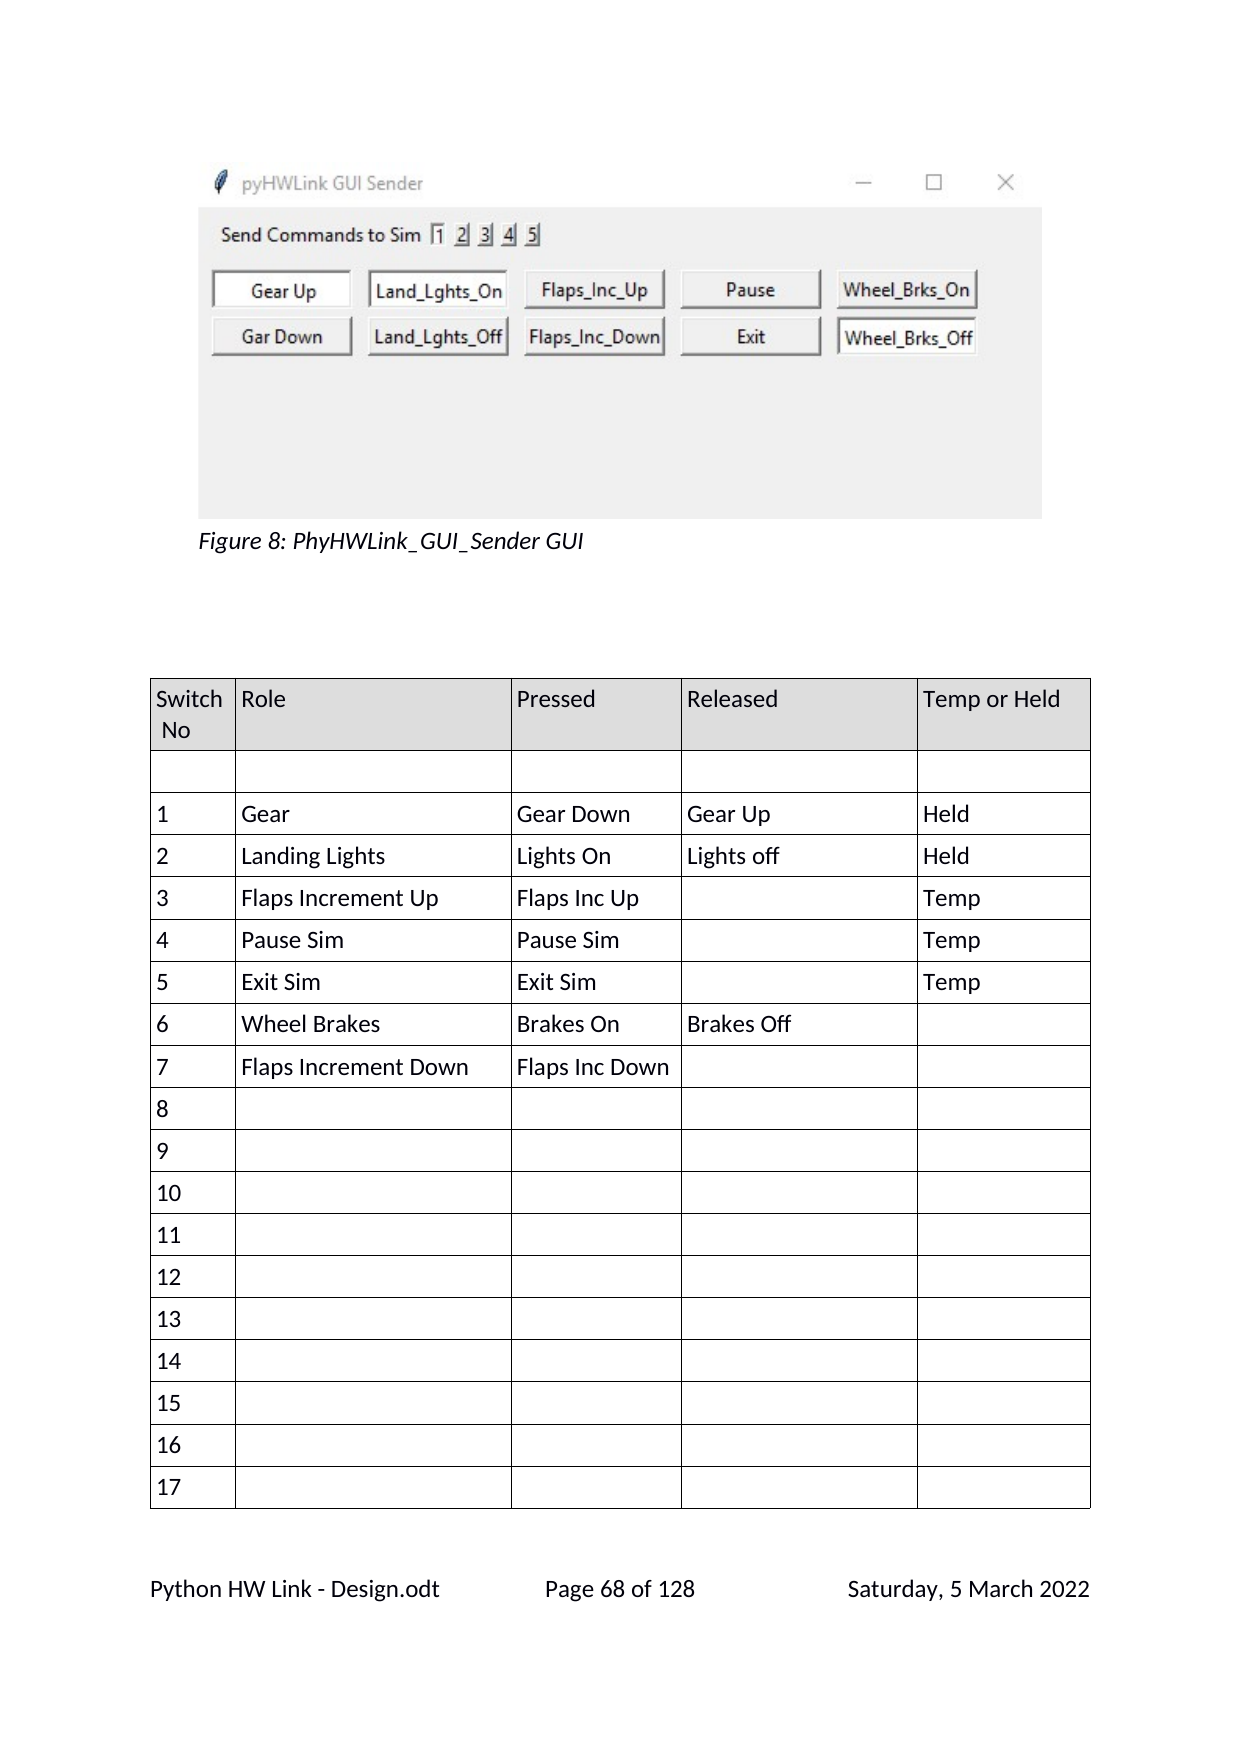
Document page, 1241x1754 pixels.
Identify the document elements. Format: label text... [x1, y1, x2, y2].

table_cell [236, 1130, 511, 1171]
table_cell [236, 1425, 511, 1466]
table_cell Temp [918, 920, 1090, 961]
table_cell [512, 1340, 681, 1381]
table_cell [682, 920, 917, 961]
table_cell [918, 1467, 1090, 1508]
table_cell [682, 1172, 917, 1213]
table_cell 13 [151, 1298, 235, 1339]
table_cell [236, 1088, 511, 1129]
table_cell [512, 1256, 681, 1297]
table_cell Gear Down [512, 793, 681, 834]
table_cell 10 [151, 1172, 235, 1213]
table_cell Flaps Increment Down [236, 1046, 511, 1087]
table_cell [682, 1340, 917, 1381]
table_cell Exit Sim [512, 962, 681, 1003]
table_cell Held [918, 835, 1090, 876]
table_cell 3 [151, 877, 235, 918]
table_header Temp or Held [918, 679, 1090, 750]
table_cell [682, 1214, 917, 1255]
table_cell [918, 1382, 1090, 1423]
table_cell 11 [151, 1214, 235, 1255]
table_cell Temp [918, 877, 1090, 918]
table_cell 4 [151, 920, 235, 961]
table_header Switch No [151, 679, 235, 750]
table_cell [512, 751, 681, 792]
table_cell [512, 1382, 681, 1423]
table_cell [682, 962, 917, 1003]
table_cell 2 [151, 835, 235, 876]
table_cell Lights off [682, 835, 917, 876]
table_cell [682, 1046, 917, 1087]
table_cell [682, 1425, 917, 1466]
table_cell [236, 1256, 511, 1297]
table_cell [236, 1382, 511, 1423]
table_cell [918, 1004, 1090, 1045]
table_cell 15 [151, 1382, 235, 1423]
table_cell [236, 1172, 511, 1213]
table_cell [512, 1088, 681, 1129]
table_cell [236, 1340, 511, 1381]
table_cell [512, 1172, 681, 1213]
table_cell 5 [151, 962, 235, 1003]
table_header Role [236, 679, 511, 750]
table_cell [682, 1088, 917, 1129]
table_cell [682, 1130, 917, 1171]
text Figure 8: PhyHWLink_GUI_Sender GUI [198, 519, 1042, 556]
table_cell 12 [151, 1256, 235, 1297]
table_cell Wheel Brakes [236, 1004, 511, 1045]
table_cell 16 [151, 1425, 235, 1466]
table_cell [918, 1088, 1090, 1129]
picture [198, 162, 1042, 519]
table_cell [918, 1425, 1090, 1466]
table_cell [512, 1214, 681, 1255]
table_cell [918, 1046, 1090, 1087]
table_cell [512, 1425, 681, 1466]
table_cell [682, 1298, 917, 1339]
table_cell Exit Sim [236, 962, 511, 1003]
table_cell [918, 1130, 1090, 1171]
table_cell Temp [918, 962, 1090, 1003]
table_cell [918, 1256, 1090, 1297]
table_header Pressed [512, 679, 681, 750]
table_cell Lights On [512, 835, 681, 876]
table_cell Brakes Off [682, 1004, 917, 1045]
table_cell Landing Lights [236, 835, 511, 876]
table_cell Brakes On [512, 1004, 681, 1045]
table_cell [512, 1298, 681, 1339]
table_cell 9 [151, 1130, 235, 1171]
table_cell Gear [236, 793, 511, 834]
table_cell 1 [151, 793, 235, 834]
table_cell Flaps Inc Up [512, 877, 681, 918]
table_cell [918, 1298, 1090, 1339]
table_cell [918, 1340, 1090, 1381]
table_cell [151, 751, 235, 792]
table_cell [682, 877, 917, 918]
table_cell Flaps Inc Down [512, 1046, 681, 1087]
table_cell [682, 751, 917, 792]
table_cell 7 [151, 1046, 235, 1087]
table_cell [918, 751, 1090, 792]
table_cell [236, 1298, 511, 1339]
table_cell [682, 1467, 917, 1508]
table_cell [682, 1382, 917, 1423]
table_cell Flaps Increment Up [236, 877, 511, 918]
table_cell [236, 1467, 511, 1508]
table_cell 8 [151, 1088, 235, 1129]
table_cell Pause Sim [512, 920, 681, 961]
table_cell [512, 1467, 681, 1508]
table_cell [682, 1256, 917, 1297]
table_cell [918, 1214, 1090, 1255]
table_cell 17 [151, 1467, 235, 1508]
table_cell 6 [151, 1004, 235, 1045]
table_cell 14 [151, 1340, 235, 1381]
table_cell Pause Sim [236, 920, 511, 961]
table_cell Held [918, 793, 1090, 834]
table_cell [918, 1172, 1090, 1213]
table_cell Gear Up [682, 793, 917, 834]
table_cell [236, 751, 511, 792]
table_header Released [682, 679, 917, 750]
table_cell [236, 1214, 511, 1255]
table_cell [512, 1130, 681, 1171]
